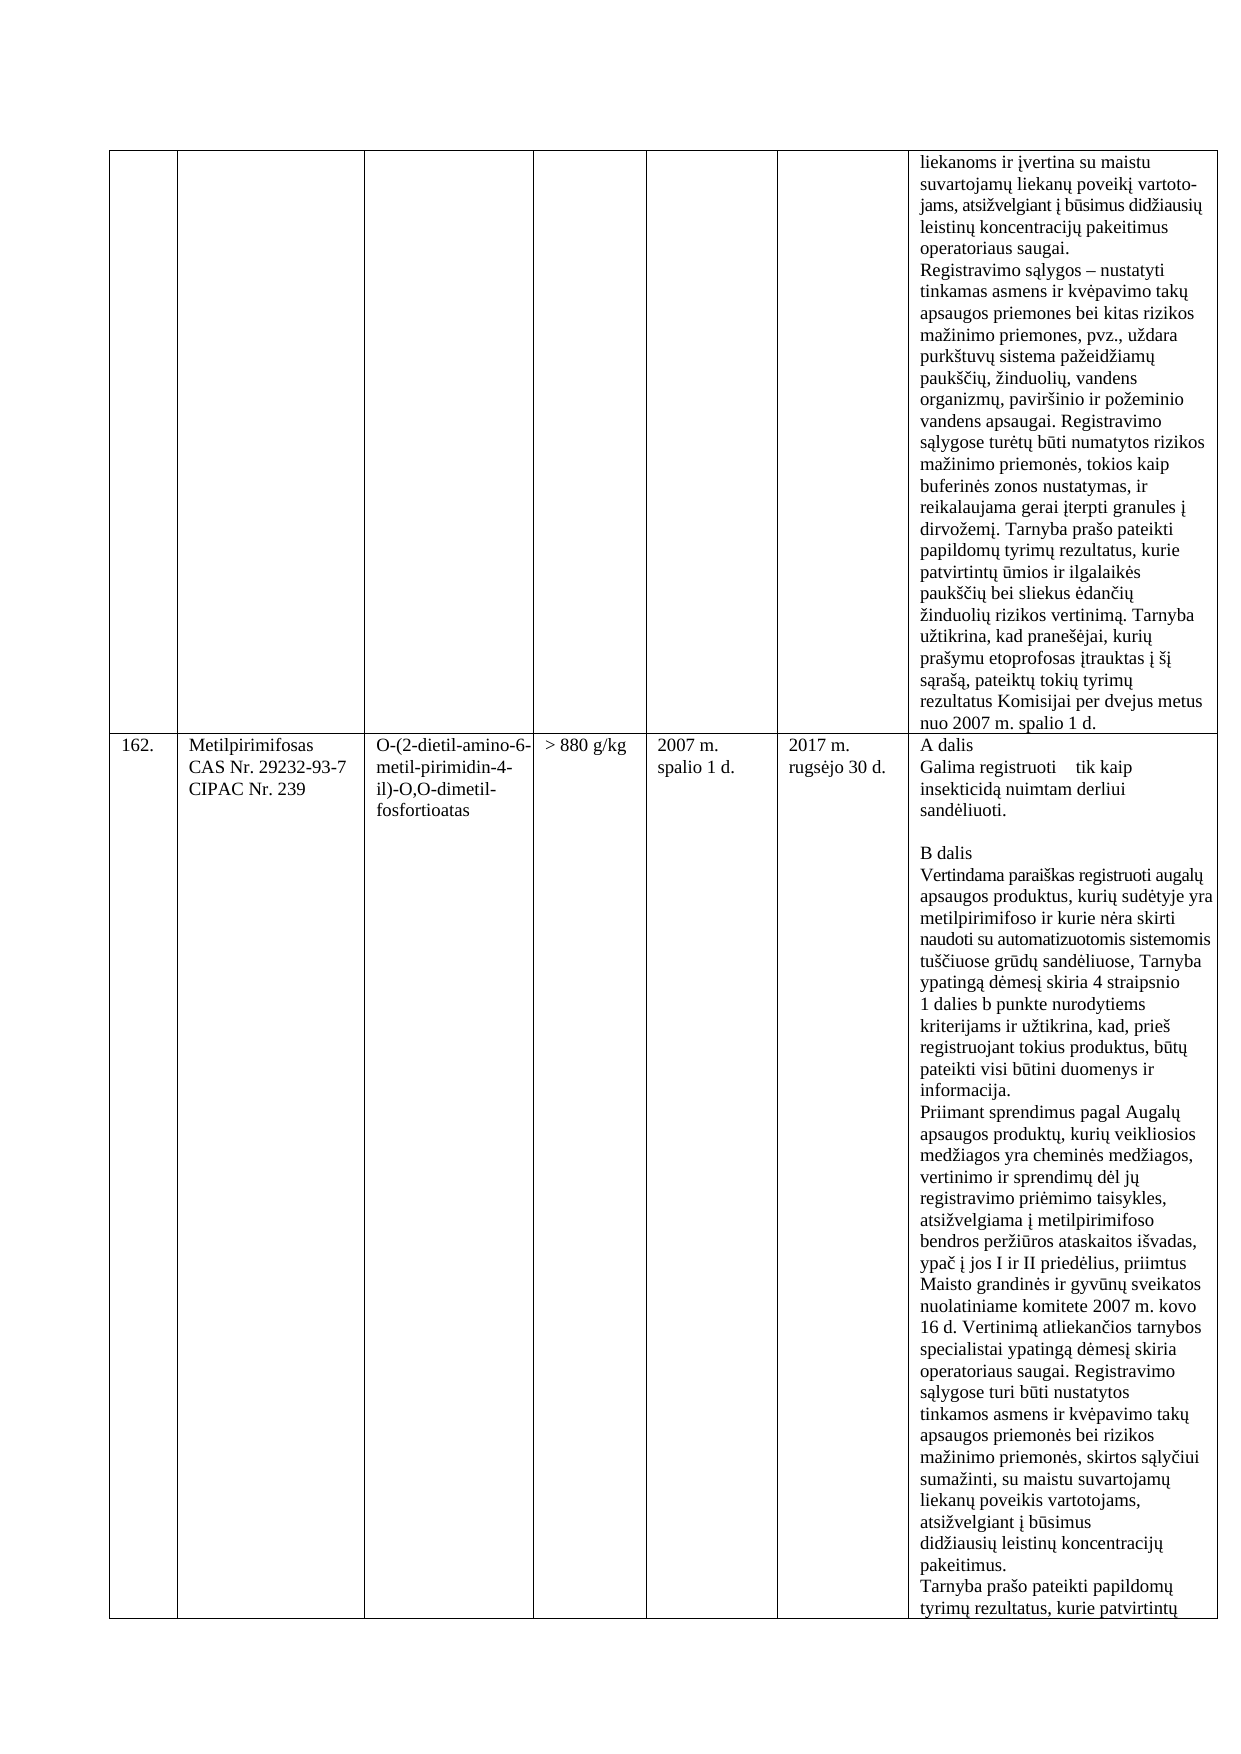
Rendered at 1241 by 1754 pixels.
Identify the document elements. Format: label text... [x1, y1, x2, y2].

table_header [778, 151, 908, 733]
table_header [110, 151, 177, 733]
table_header [365, 151, 533, 733]
table_header [647, 151, 777, 733]
table_cell 2007 m. spalio 1 d. [647, 734, 777, 1618]
table_cell A dalis Galima registruoti tik kaip insekticidą nuimtam derliui sandėliuoti. B dalis Vertindama paraiškas registruoti augalų apsaugos produktus, kurių sudėtyje yra metilpirimifoso ir kurie nėra skirti naudoti su automatizuotomis sistemomis tuščiuose grūdų sandėliuose, Tarnyba ypatingą dėmesį skiria 4 straipsnio 1 dalies b punkte nurodytiems kriterijams ir užtikrina, kad, prieš registruojant tokius produktus, būtų pateikti visi būtini duomenys ir informacija. Priimant sprendimus pagal Augalų apsaugos produktų, kurių veikliosios medžiagos yra cheminės medžiagos, vertinimo ir sprendimų dėl jų registravimo priėmimo taisykles, atsižvelgiama į metilpirimifoso bendros peržiūros ataskaitos išvadas, ypač į jos I ir II priedėlius, priimtus Maisto grandinės ir gyvūnų sveikatos nuolatiniame komitete 2007 m. kovo 16 d. Vertinimą atliekančios tarnybos specialistai ypatingą dėmesį skiria operatoriaus saugai. Registravimo sąlygose turi būti nustatytos tinkamos asmens ir kvėpavimo takų apsaugos priemonės bei rizikos mažinimo priemonės, skirtos sąlyčiui sumažinti, su maistu suvartojamų liekanų poveikis vartotojams, atsižvelgiant į būsimus didžiausių leistinų koncentracijų pakeitimus. Tarnyba prašo pateikti papildomų tyrimų rezultatus, kurie patvirtintų [909, 734, 1217, 1618]
table_header liekanoms ir įvertina su maistu suvartojamų liekanų poveikį vartoto- jams, atsižvelgiant į būsimus didžiausių leistinų koncentracijų pakeitimus operatoriaus saugai. Registravimo sąlygos – nustatyti tinkamas asmens ir kvėpavimo takų apsaugos priemones bei kitas rizikos mažinimo priemones, pvz., uždara purkštuvų sistema pažeidžiamų paukščių, žinduolių, vandens organizmų, paviršinio ir požeminio vandens apsaugai. Registravimo sąlygose turėtų būti numatytos rizikos mažinimo priemonės, tokios kaip buferinės zonos nustatymas, ir reikalaujama gerai įterpti granules į dirvožemį. Tarnyba prašo pateikti papildomų tyrimų rezultatus, kurie patvirtintų ūmios ir ilgalaikės paukščių bei sliekus ėdančių žinduolių rizikos vertinimą. Tarnyba užtikrina, kad pranešėjai, kurių prašymu etoprofosas įtrauktas į šį sąrašą, pateiktų tokių tyrimų rezultatus Komisijai per dvejus metus nuo 2007 m. spalio 1 d. [909, 151, 1217, 733]
table_cell > 880 g/kg [534, 734, 646, 1618]
table_cell O-(2-dietil-amino-6-metil-pirimidin-4-il)-O,O-dimetil-fosfortioatas [365, 734, 533, 1618]
table_header [534, 151, 646, 733]
table_cell 162. [110, 734, 177, 1618]
table_cell 2017 m. rugsėjo 30 d. [778, 734, 908, 1618]
table_cell Metilpirimifosas CAS Nr. 29232-93-7 CIPAC Nr. 239 [178, 734, 364, 1618]
table_header [178, 151, 364, 733]
